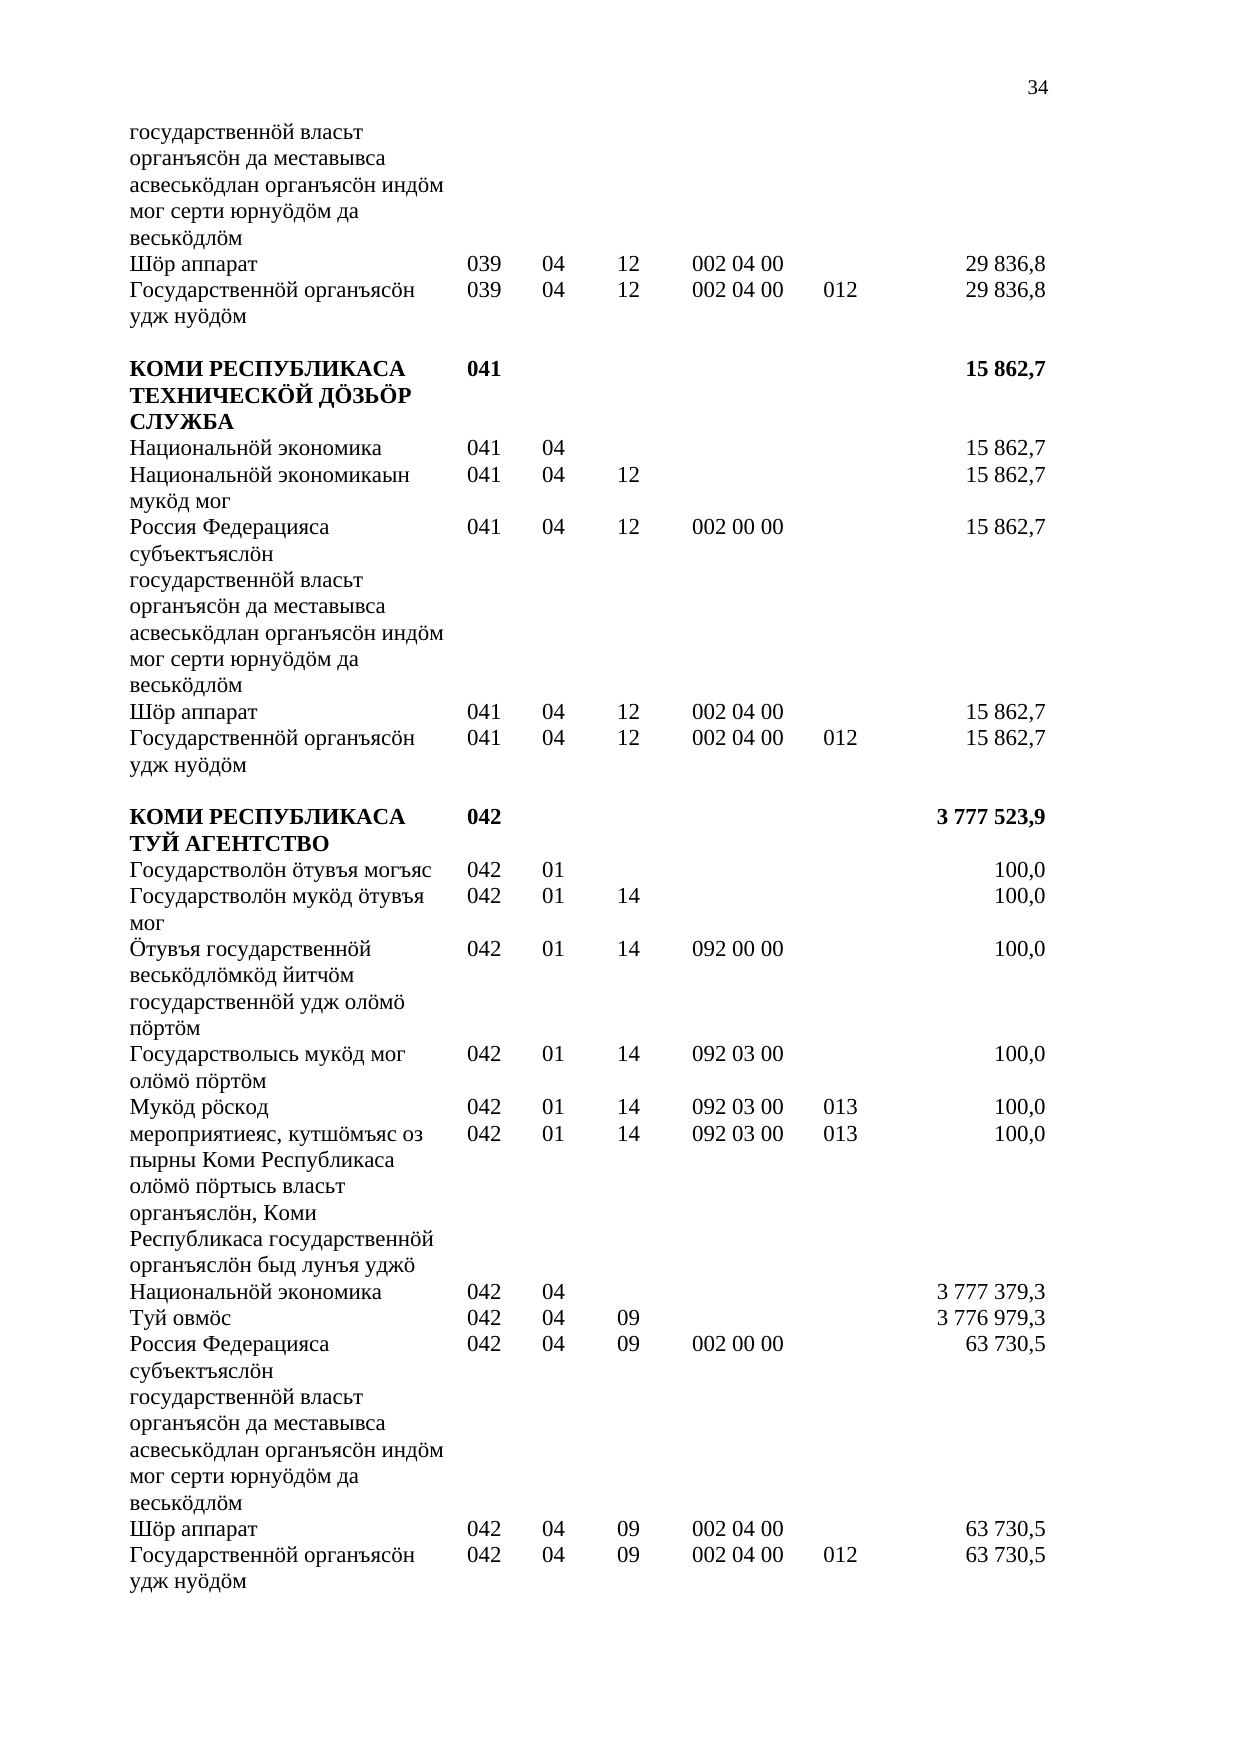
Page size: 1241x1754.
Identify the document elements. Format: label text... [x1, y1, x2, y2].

table_cell 09 [606, 1541, 681, 1594]
table_cell государственнöй власьт органъясöн да меставывса асвеськöдлан органъясöн индöм мог серти юрнуöдöм да веськöдлöм [118, 118, 456, 250]
table_cell Шöр аппарат [118, 250, 456, 276]
table_cell 12 [606, 461, 681, 513]
table_cell 12 [606, 250, 681, 276]
table_cell [606, 355, 681, 434]
table_cell 042 [456, 1278, 531, 1304]
table_cell 039 [456, 276, 531, 329]
table_cell [1057, 803, 1113, 856]
table_cell 04 [531, 724, 606, 777]
table_cell 042 [456, 1330, 531, 1515]
table_cell [887, 777, 1057, 803]
table_cell 15 862,7 [887, 461, 1057, 513]
table_cell [681, 1278, 812, 1304]
table_cell [1057, 1330, 1113, 1515]
table_cell [1057, 935, 1113, 1041]
table_cell [1057, 118, 1113, 250]
table_cell 15 862,7 [887, 355, 1057, 434]
table_cell Государственнöй органъясöн удж нуöдöм [118, 276, 456, 329]
table_cell [1057, 777, 1113, 803]
table_cell 002 00 00 [681, 514, 812, 698]
table_cell 012 [812, 276, 887, 329]
table_cell [681, 118, 812, 250]
table_cell [812, 434, 887, 461]
table_cell [606, 1278, 681, 1304]
table_cell 14 [606, 935, 681, 1041]
table_cell 14 [606, 883, 681, 935]
table_cell 04 [531, 514, 606, 698]
table_cell 14 [606, 1120, 681, 1278]
table_cell 002 04 00 [681, 1515, 812, 1541]
table_cell 09 [606, 1330, 681, 1515]
table_cell Государстволöн öтувъя могъяс [118, 856, 456, 882]
table_cell [681, 461, 812, 513]
table_cell [118, 777, 456, 803]
table_cell [1057, 1515, 1113, 1541]
table_cell КОМИ РЕСПУБЛИКАСА ТЕХНИЧЕСКÖЙ ДÖЗЬÖР СЛУЖБА [118, 355, 456, 434]
table_cell 3 777 523,9 [887, 803, 1057, 856]
table_cell КОМИ РЕСПУБЛИКАСА ТУЙ АГЕНТСТВО [118, 803, 456, 856]
table_cell [812, 935, 887, 1041]
table_cell 100,0 [887, 1120, 1057, 1278]
table_cell [1057, 276, 1113, 329]
table_cell 04 [531, 698, 606, 724]
table_cell [606, 434, 681, 461]
table_cell [456, 329, 531, 355]
table_cell 042 [456, 883, 531, 935]
table_cell [1057, 355, 1113, 434]
table_cell [812, 461, 887, 513]
table_cell [812, 1304, 887, 1330]
table_cell Россия Федерацияса субъектъяслöн государственнöй власьт органъясöн да меставывса асвеськöдлан органъясöн индöм мог серти юрнуöдöм да веськöдлöм [118, 514, 456, 698]
table_cell 100,0 [887, 1093, 1057, 1119]
table_cell 041 [456, 514, 531, 698]
table_cell 012 [812, 724, 887, 777]
table_cell 01 [531, 856, 606, 882]
table_cell [681, 777, 812, 803]
table_cell 15 862,7 [887, 698, 1057, 724]
table_cell [1057, 698, 1113, 724]
table_cell Государстволöн мукöд öтувъя мог [118, 883, 456, 935]
table_cell Öтувъя государственнöй веськöдлöмкöд йитчöм государственнöй удж олöмö пöртöм [118, 935, 456, 1041]
table_cell 041 [456, 434, 531, 461]
table_cell Шöр аппарат [118, 698, 456, 724]
table_cell 100,0 [887, 856, 1057, 882]
table_cell [606, 777, 681, 803]
table_cell [1057, 1041, 1113, 1093]
table_cell [681, 883, 812, 935]
table_cell Национальнöй экономикаын мукöд мог [118, 461, 456, 513]
table_cell мероприятиеяс, кутшöмъяс оз пырны Коми Республикаса олöмö пöртысь власьт органъяслöн, Коми Республикаса государственнöй органъяслöн быд лунъя уджö [118, 1120, 456, 1278]
table_cell 100,0 [887, 935, 1057, 1041]
table_cell [1057, 250, 1113, 276]
table_cell [812, 883, 887, 935]
table_cell [812, 250, 887, 276]
table_cell [606, 803, 681, 856]
table_cell [606, 118, 681, 250]
table_cell 013 [812, 1120, 887, 1278]
table_cell 042 [456, 1515, 531, 1541]
table_cell [681, 856, 812, 882]
table_cell Государственнöй органъясöн удж нуöдöм [118, 724, 456, 777]
table_cell [531, 118, 606, 250]
table_cell 01 [531, 1120, 606, 1278]
table_cell 100,0 [887, 1041, 1057, 1093]
table_cell 100,0 [887, 883, 1057, 935]
table_cell 012 [812, 1541, 887, 1594]
table_cell 04 [531, 1541, 606, 1594]
table_cell [1057, 724, 1113, 777]
table_cell 092 03 00 [681, 1041, 812, 1093]
table_cell [681, 355, 812, 434]
table_cell [1057, 1541, 1113, 1594]
table_cell Шöр аппарат [118, 1515, 456, 1541]
table_cell [887, 329, 1057, 355]
table_cell 04 [531, 250, 606, 276]
table_cell 12 [606, 276, 681, 329]
table_cell [118, 329, 456, 355]
table_cell [812, 329, 887, 355]
table_cell 01 [531, 1041, 606, 1093]
table_cell 092 03 00 [681, 1093, 812, 1119]
table_cell 63 730,5 [887, 1541, 1057, 1594]
table_cell 12 [606, 514, 681, 698]
table_cell [531, 777, 606, 803]
table_cell [1057, 434, 1113, 461]
table_cell [681, 1304, 812, 1330]
table_cell 29 836,8 [887, 276, 1057, 329]
table_cell Государстволысь мукöд мог олöмö пöртöм [118, 1041, 456, 1093]
table_cell [681, 434, 812, 461]
table_cell 29 836,8 [887, 250, 1057, 276]
table_cell 04 [531, 1304, 606, 1330]
table_cell [1057, 329, 1113, 355]
table_cell 01 [531, 883, 606, 935]
table_cell [1057, 461, 1113, 513]
table_cell 04 [531, 1330, 606, 1515]
table_cell [1057, 1093, 1113, 1119]
table_cell Национальнöй экономика [118, 1278, 456, 1304]
table_cell 01 [531, 1093, 606, 1119]
table_cell 042 [456, 803, 531, 856]
table_cell [812, 1515, 887, 1541]
table_cell Россия Федерацияса субъектъяслöн государственнöй власьт органъясöн да меставывса асвеськöдлан органъясöн индöм мог серти юрнуöдöм да веськöдлöм [118, 1330, 456, 1515]
table_cell 01 [531, 935, 606, 1041]
table_cell [812, 856, 887, 882]
table_cell 042 [456, 1541, 531, 1594]
table_cell 002 00 00 [681, 1330, 812, 1515]
table_cell 041 [456, 724, 531, 777]
table_cell [531, 329, 606, 355]
table_cell [531, 803, 606, 856]
table_cell Государственнöй органъясöн удж нуöдöм [118, 1541, 456, 1594]
table_cell 09 [606, 1304, 681, 1330]
table_cell 042 [456, 1093, 531, 1119]
table_cell [606, 856, 681, 882]
table_cell [1057, 514, 1113, 698]
table_cell 092 03 00 [681, 1120, 812, 1278]
table_cell [812, 355, 887, 434]
table_cell [1057, 1304, 1113, 1330]
table_cell [456, 118, 531, 250]
table_cell 63 730,5 [887, 1515, 1057, 1541]
table_cell [1057, 883, 1113, 935]
table_cell 14 [606, 1093, 681, 1119]
table_cell [812, 1041, 887, 1093]
table_cell 013 [812, 1093, 887, 1119]
table_cell 3 777 379,3 [887, 1278, 1057, 1304]
table_cell 04 [531, 461, 606, 513]
table_cell 002 04 00 [681, 724, 812, 777]
table_cell 04 [531, 1515, 606, 1541]
table_cell 15 862,7 [887, 434, 1057, 461]
table_cell [887, 118, 1057, 250]
table_cell 092 00 00 [681, 935, 812, 1041]
table_cell 04 [531, 276, 606, 329]
table_cell 63 730,5 [887, 1330, 1057, 1515]
table_cell [812, 698, 887, 724]
table_cell 042 [456, 1304, 531, 1330]
table_cell 042 [456, 935, 531, 1041]
table_cell 042 [456, 856, 531, 882]
table_cell 042 [456, 1041, 531, 1093]
table_cell Туй овмöс [118, 1304, 456, 1330]
table_cell [1057, 856, 1113, 882]
table_cell 002 04 00 [681, 276, 812, 329]
table_cell [812, 514, 887, 698]
table_cell 09 [606, 1515, 681, 1541]
table_cell 14 [606, 1041, 681, 1093]
table_cell 041 [456, 461, 531, 513]
table_cell [681, 329, 812, 355]
table_cell 002 04 00 [681, 1541, 812, 1594]
table_cell 002 04 00 [681, 250, 812, 276]
table_cell [531, 355, 606, 434]
table_cell [1057, 1120, 1113, 1278]
table_cell [606, 329, 681, 355]
table_cell Мукöд рöскод [118, 1093, 456, 1119]
table_cell [812, 803, 887, 856]
table_cell 042 [456, 1120, 531, 1278]
table_cell Национальнöй экономика [118, 434, 456, 461]
table_cell [812, 1330, 887, 1515]
table_cell [1057, 1278, 1113, 1304]
table_cell 12 [606, 724, 681, 777]
table_cell 002 04 00 [681, 698, 812, 724]
table_cell 15 862,7 [887, 514, 1057, 698]
table_cell 04 [531, 1278, 606, 1304]
table_cell [681, 803, 812, 856]
table_cell [812, 1278, 887, 1304]
table_cell [456, 777, 531, 803]
table_cell [812, 777, 887, 803]
table_cell 039 [456, 250, 531, 276]
table_cell 3 776 979,3 [887, 1304, 1057, 1330]
table_cell 12 [606, 698, 681, 724]
table_cell 041 [456, 355, 531, 434]
table_cell 041 [456, 698, 531, 724]
table_cell [812, 118, 887, 250]
table_cell 04 [531, 434, 606, 461]
table_cell 15 862,7 [887, 724, 1057, 777]
